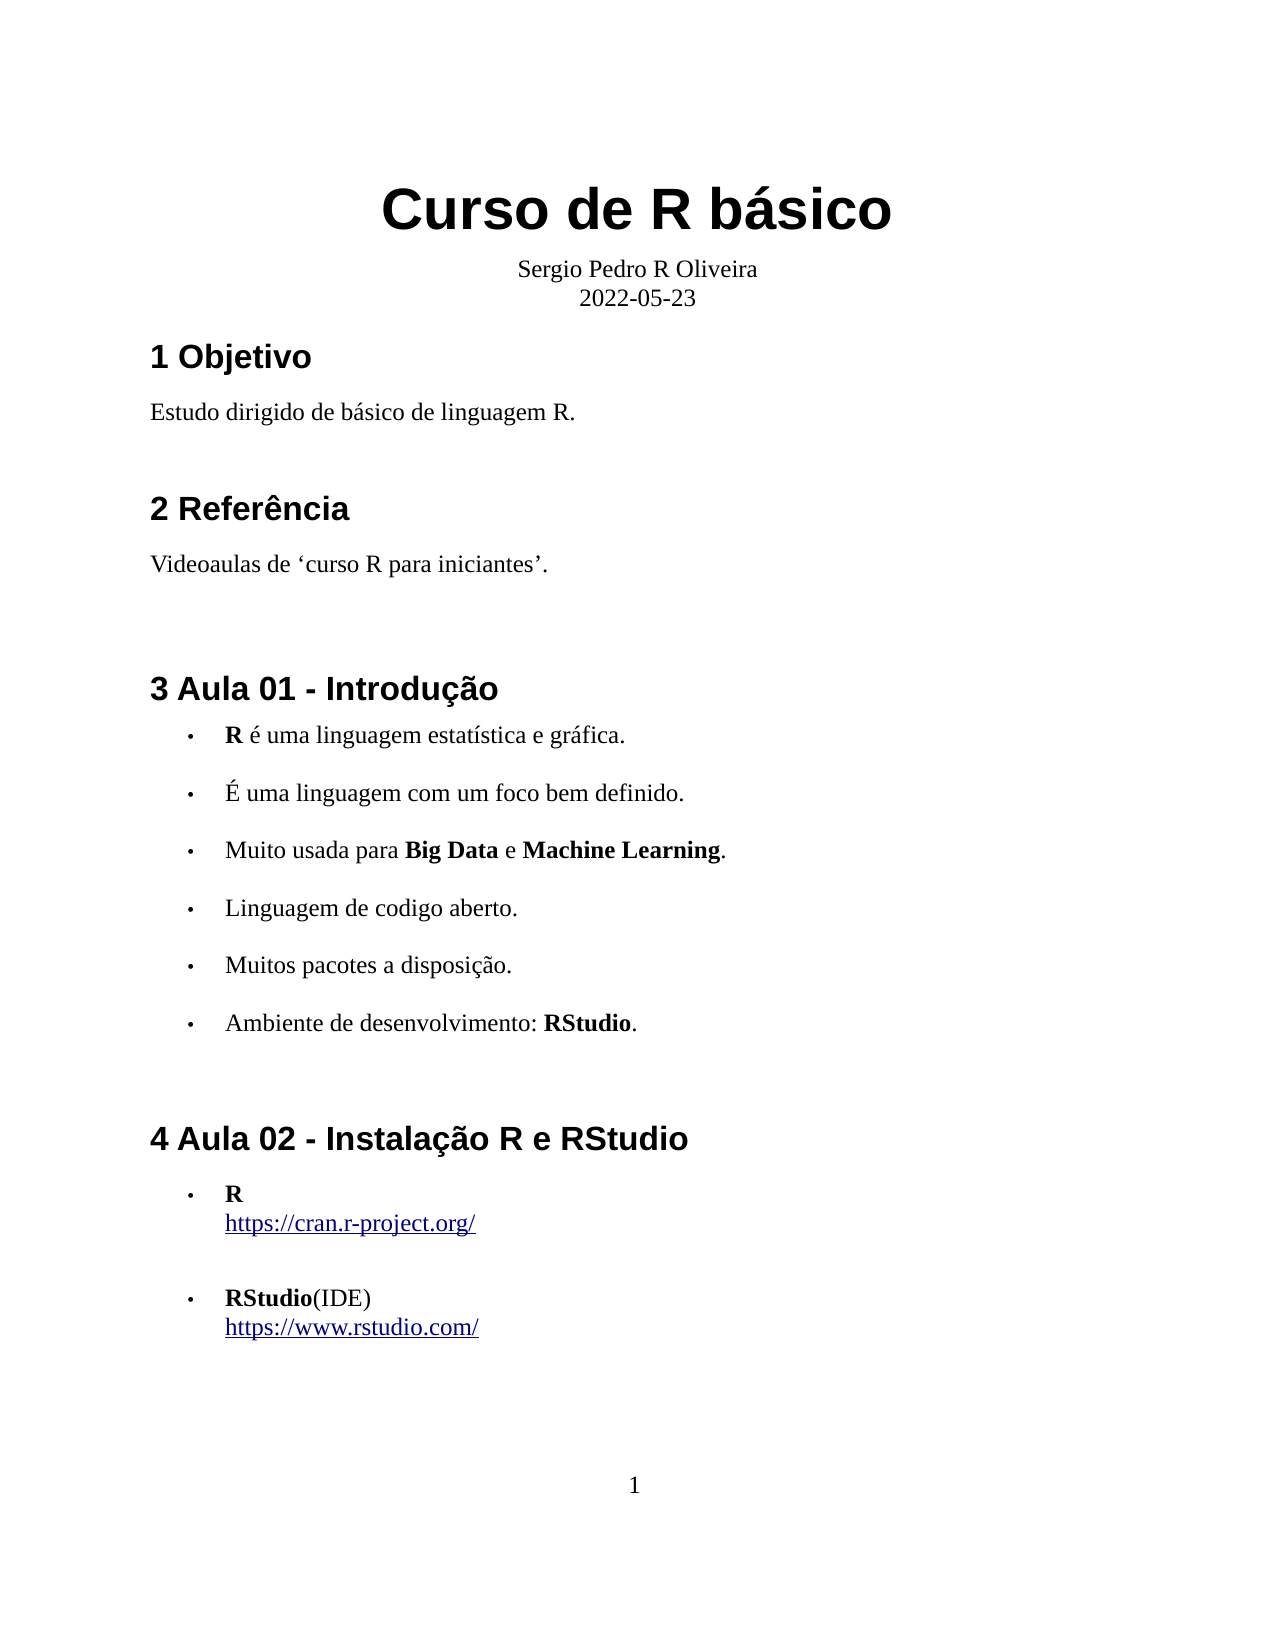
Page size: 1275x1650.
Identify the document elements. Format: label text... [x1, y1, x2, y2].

list Linguagem de codigo aberto. [187, 893, 1125, 950]
list Ambiente de desenvolvimento: RStudio. [187, 1008, 1125, 1065]
list RStudio(IDE) https://www.rstudio.com/ [187, 1283, 1125, 1369]
list Muito usada para Big Data e Machine Learning. [187, 835, 1125, 893]
subtitle 1 Objetivo [150, 337, 1125, 376]
text Estudo dirigido de básico de linguagem R. [150, 397, 1125, 455]
list Muitos pacotes a disposição. [187, 950, 1125, 1008]
subtitle 2 Referência [150, 489, 1125, 527]
text Videoaulas de ‘curso R para iniciantes’. [150, 549, 1125, 606]
text Sergio Pedro R Oliveira [150, 254, 1125, 283]
subtitle 4 Aula 02 - Instalação R e RStudio [150, 1119, 1125, 1157]
list R https://cran.r-project.org/ [187, 1179, 1125, 1265]
list R é uma linguagem estatística e gráfica. [187, 720, 1125, 778]
subtitle 3 Aula 01 - Introdução [150, 669, 1125, 708]
list É uma linguagem com um foco bem definido. [187, 778, 1125, 835]
title Curso de R básico [150, 175, 1125, 242]
text 2022-05-23 [150, 283, 1125, 312]
